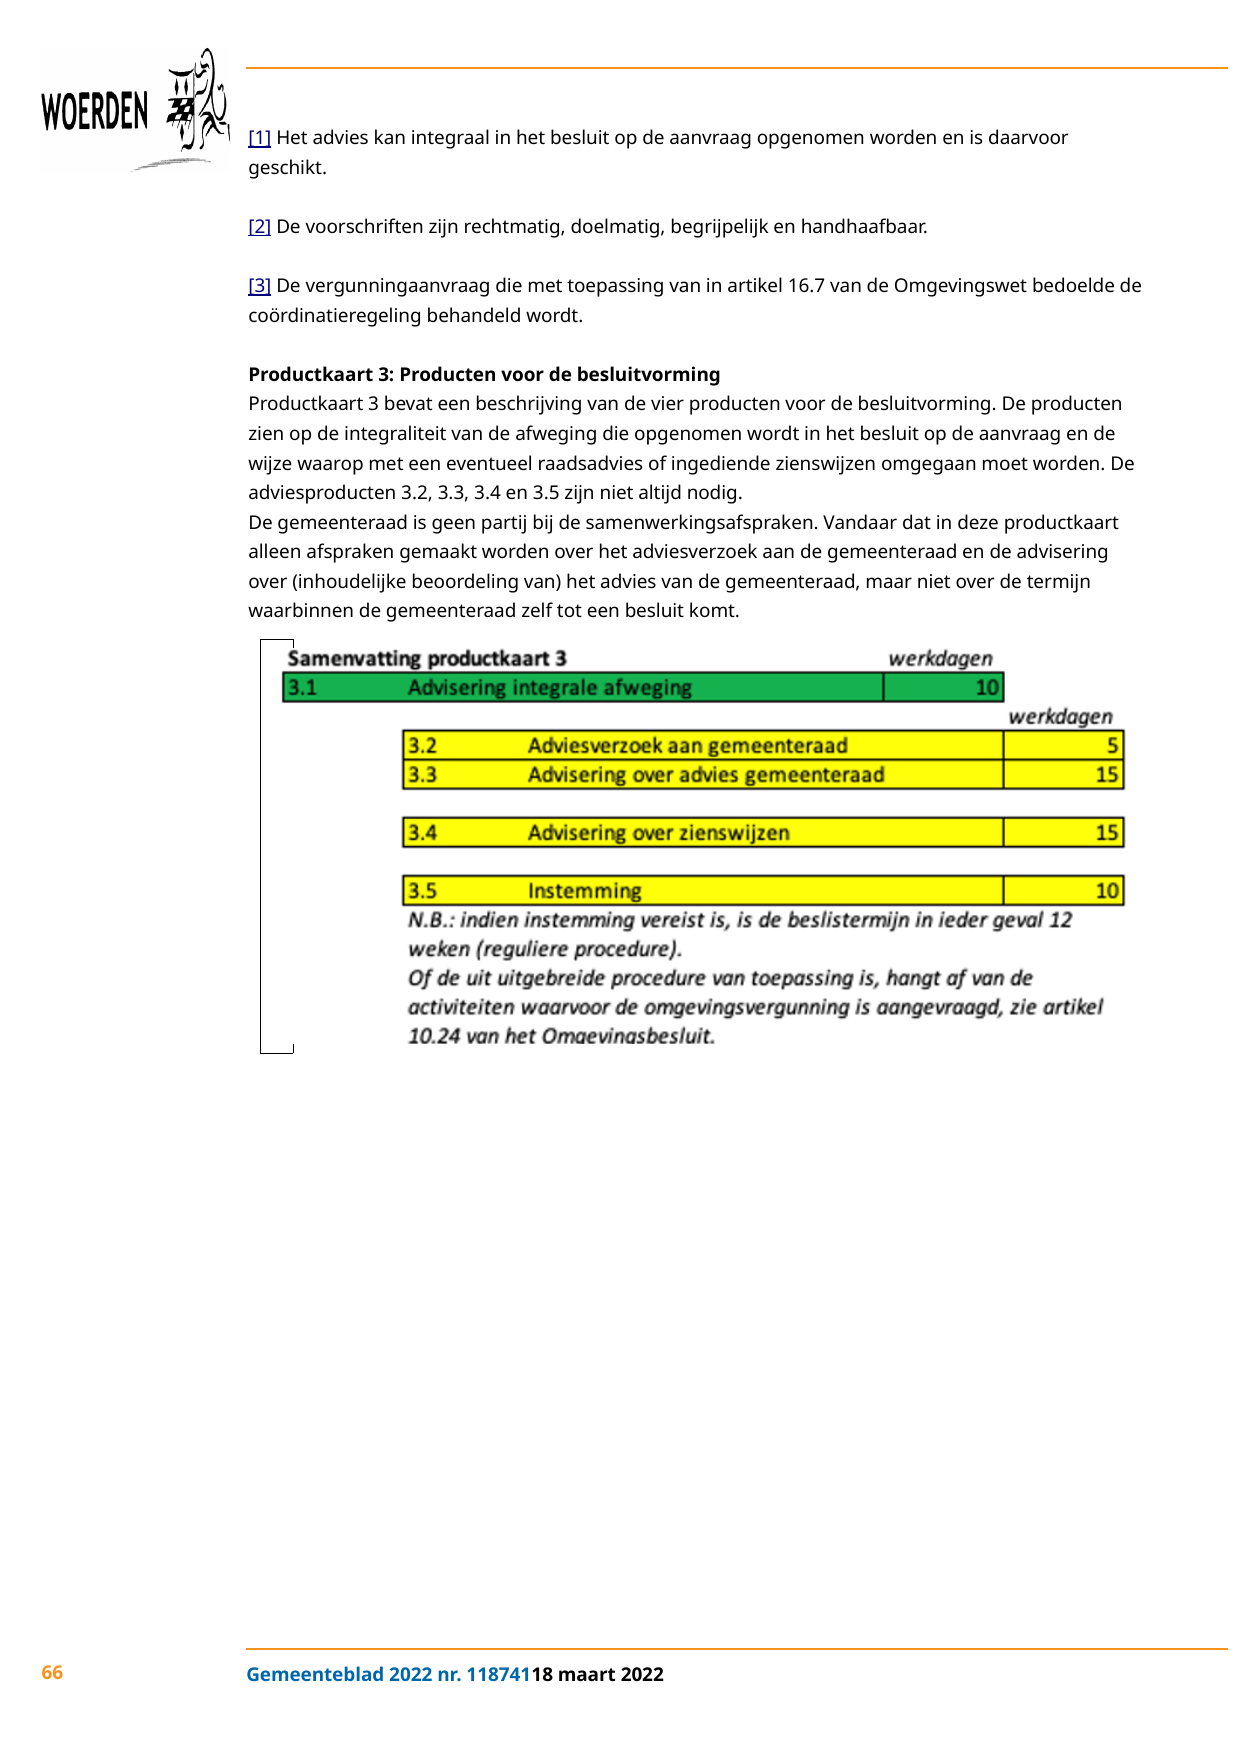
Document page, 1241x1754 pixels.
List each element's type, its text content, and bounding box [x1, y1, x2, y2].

text Productkaart 3 bevat een beschrijving van de vier producten voor de besluitvorming. De producten zien op de integraliteit van de afweging die opgenomen wordt in het besluit op de aanvraag en de wijze waarop met een eventueel raadsadvies of ingediende zienswijzen omgegaan moet worden. De adviesproducten 3.2, 3.3, 3.4 en 3.5 zijn niet altijd nodig. [248, 391, 1152, 505]
text [2] De voorschriften zijn rechtmatig, doelmatig, begrijpelijk en handhaafbaar. [248, 213, 1152, 239]
text [3] De vergunningaanvraag die met toepassing van in artikel 16.7 van de Omgevingswet bedoelde de coördinatieregeling behandeld wordt. [248, 272, 1152, 328]
text [1] Het advies kan integraal in het besluit op de aanvraag opgenomen worden en is daarvoor geschikt. [248, 124, 1152, 180]
picture [268, 648, 1155, 1044]
picture [41, 47, 231, 172]
text Productkaart 3: Producten voor de besluitvorming [248, 361, 1152, 387]
text De gemeenteraad is geen partij bij de samenwerkingsafspraken. Vandaar dat in deze productkaart alleen afspraken gemaakt worden over het adviesverzoek aan de gemeenteraad en de advisering over (inhoudelijke beoordeling van) het advies van de gemeenteraad, maar niet over de termijn waarbinnen de gemeenteraad zelf tot een besluit komt. [248, 509, 1152, 623]
